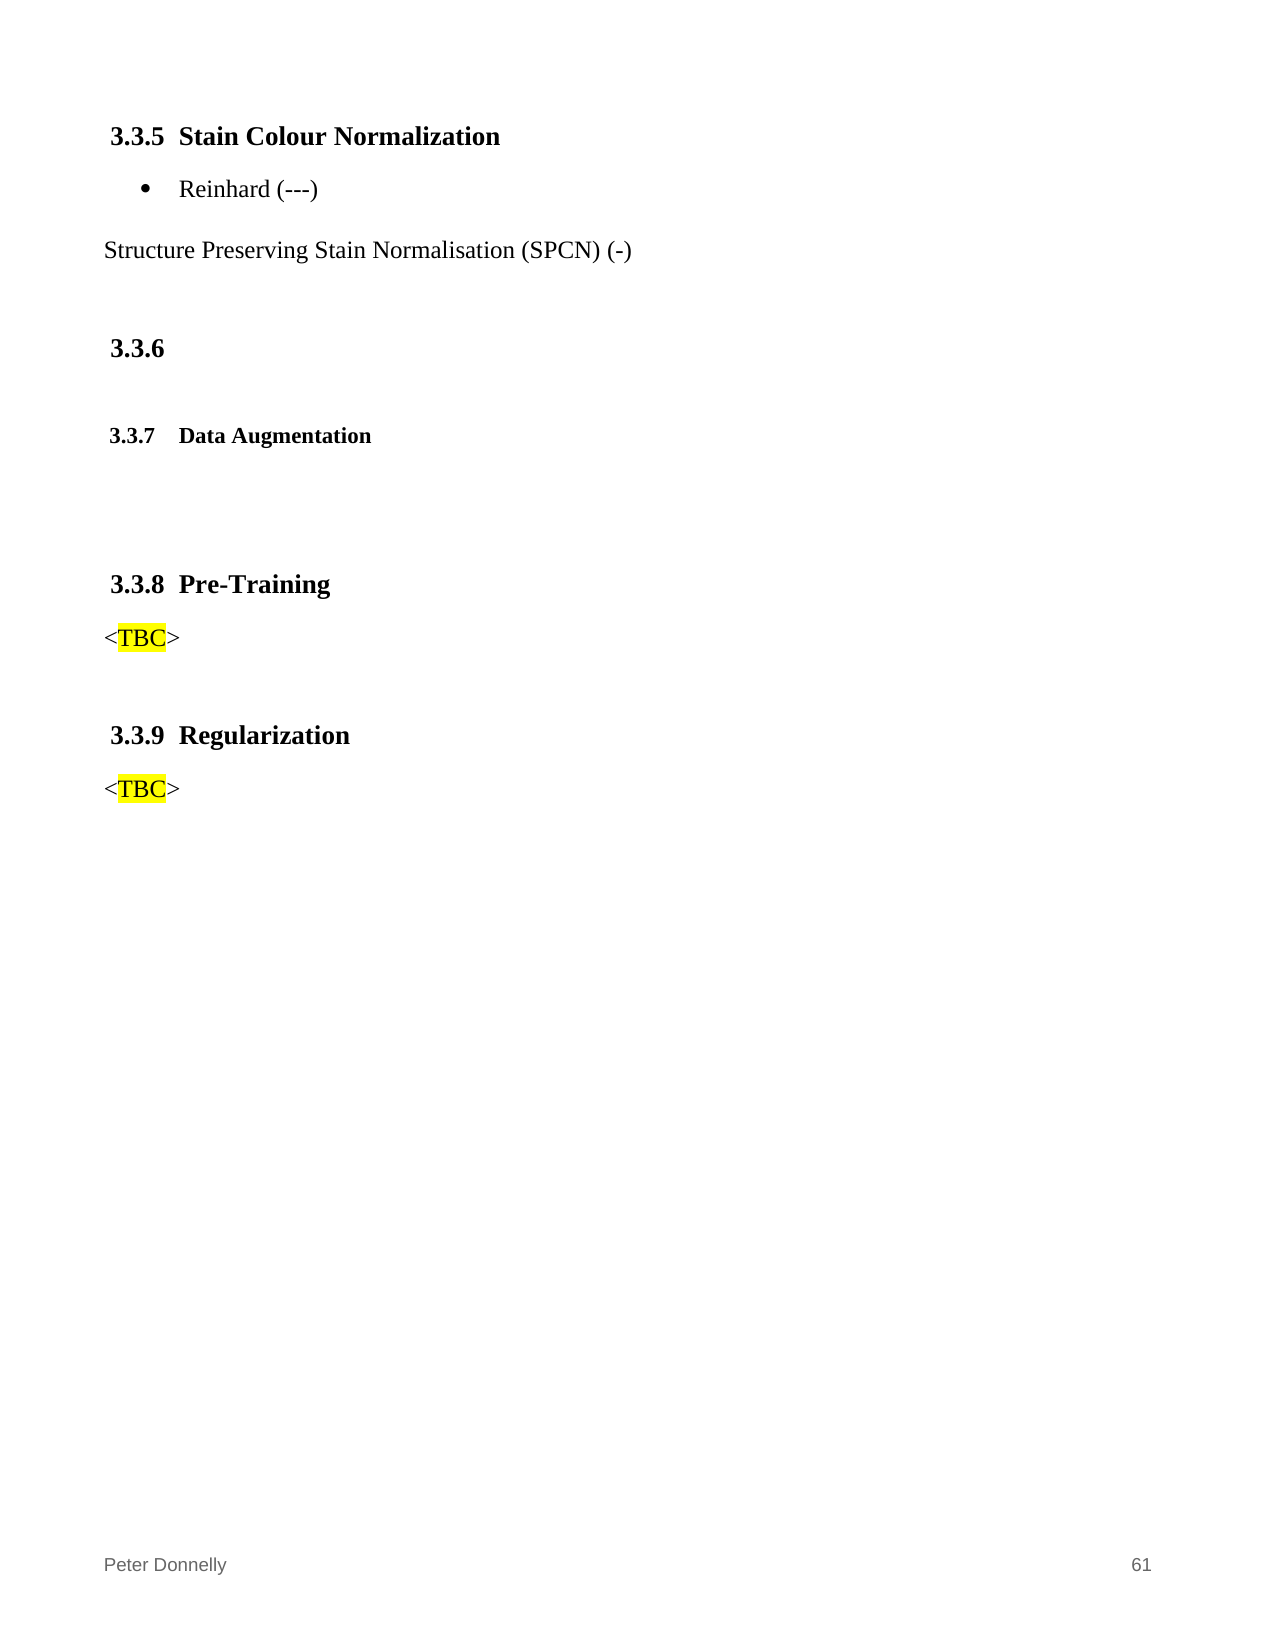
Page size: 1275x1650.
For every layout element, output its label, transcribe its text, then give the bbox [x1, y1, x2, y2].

list Reinhard (---) [141, 174, 1181, 203]
text <TBC> [103, 623, 1181, 652]
subtitle Regularization [103, 719, 1181, 750]
subtitle Data Augmentation [103, 422, 1181, 448]
subtitle Stain Colour Normalization [103, 120, 1181, 151]
text <TBC> [103, 774, 1181, 803]
subtitle Pre-Training [103, 568, 1181, 599]
text Structure Preserving Stain Normalisation (SPCN) (-) [103, 235, 1181, 264]
